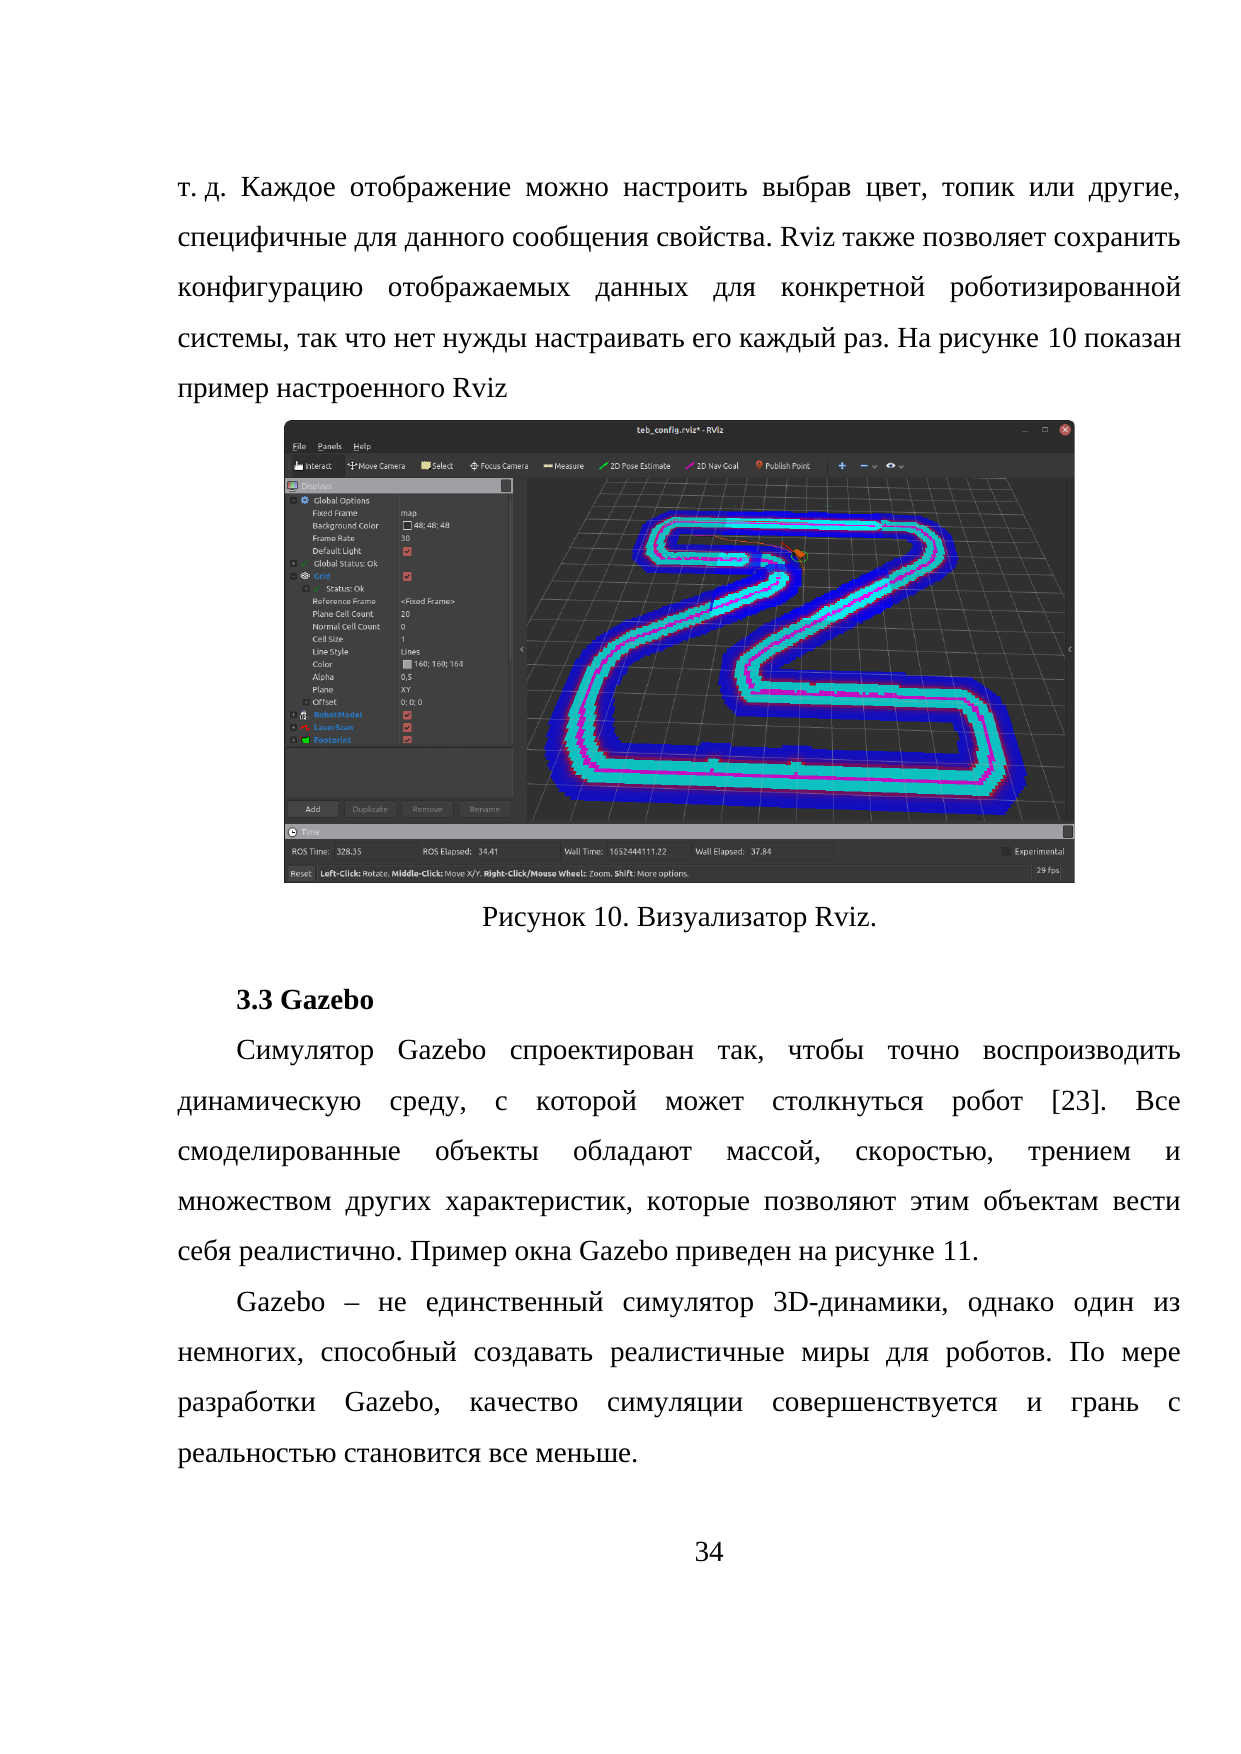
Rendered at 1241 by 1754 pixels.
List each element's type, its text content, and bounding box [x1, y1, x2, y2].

text Рисунок 10. Визуализатор Rviz. [284, 883, 1074, 933]
text Симулятор Gazebo спроектирован так, чтобы точно воспроизводить динамическую среду, с которой может столкнуться робот [23]. Все смоделированные объекты обладают массой, скоростью, трением и множеством других характеристик, которые позволяют этим объектам вести себя реалистично. Пример окна Gazebo приведен на рисунке 11. [177, 1032, 1181, 1267]
picture [284, 420, 1075, 883]
text т. д. Каждое отображение можно настроить выбрав цвет, топик или другие, специфичные для данного сообщения свойства. Rviz также позволяет сохранить конфигурацию отображаемых данных для конкретной роботизированной системы, так что нет нужды настраивать его каждый раз. На рисунке 10 показан пример настроенного Rviz [177, 169, 1181, 403]
text Gazebo – не единственный симулятор 3D-динамики, однако один из немногих, способный создавать реалистичные миры для роботов. По мере разработки Gazebo, качество симуляции совершенствуется и грань с реальностью становится все меньше. [177, 1284, 1181, 1468]
subtitle 3.3 Gazebo [177, 982, 1181, 1016]
